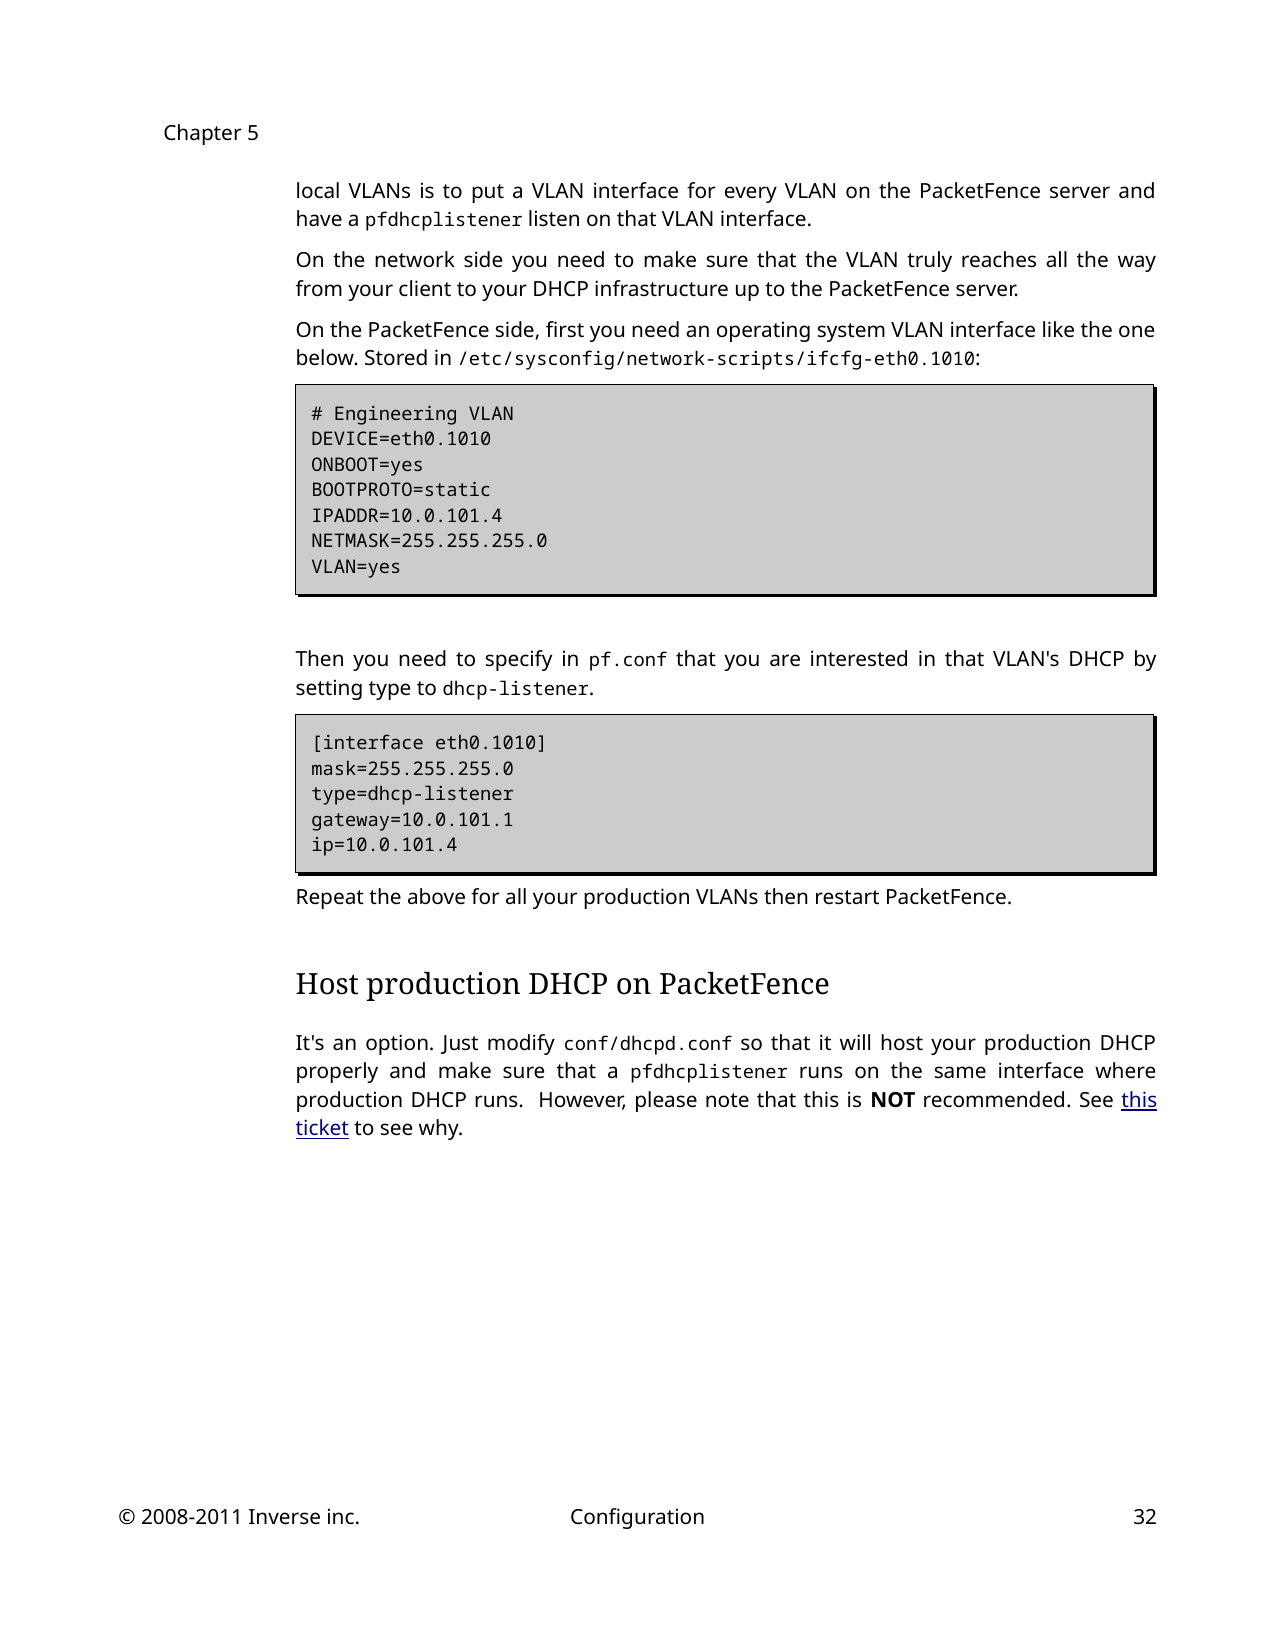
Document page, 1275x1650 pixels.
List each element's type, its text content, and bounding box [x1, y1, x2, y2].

text On the PacketFence side, first you need an operating system VLAN interface like the one below. Stored in /etc/sysconfig/network-scripts/ifcfg-eth0.1010: [295, 315, 1157, 372]
text Repeat the above for all your production VLANs then restart PacketFence. [295, 882, 1157, 910]
text On the network side you need to make sure that the VLAN truly reaches all the way from your client to your DHCP infrastructure up to the PacketFence server. [295, 245, 1157, 302]
text local VLANs is to put a VLAN interface for every VLAN on the PacketFence server and have a pfdhcplistener listen on that VLAN interface. [295, 176, 1157, 233]
text [interface eth0.1010] mask=255.255.255.0 type=dhcp-listener gateway=10.0.101.1 ip=10.0.101.4 [296, 715, 1153, 872]
subtitle Host production DHCP on PacketFence [295, 964, 1157, 1003]
text It's an option. Just modify conf/dhcpd.conf so that it will host your production DHCP properly and make sure that a pfdhcplistener runs on the same interface where production DHCP runs. However, please note that this is NOT recommended. See this ticket to see why. [295, 1028, 1157, 1142]
text # Engineering VLAN DEVICE=eth0.1010 ONBOOT=yes BOOTPROTO=static IPADDR=10.0.101.4 NETMASK=255.255.255.0 VLAN=yes [296, 385, 1153, 594]
text Then you need to specify in pf.conf that you are interested in that VLAN's DHCP by setting type to dhcp-listener. [295, 644, 1157, 701]
